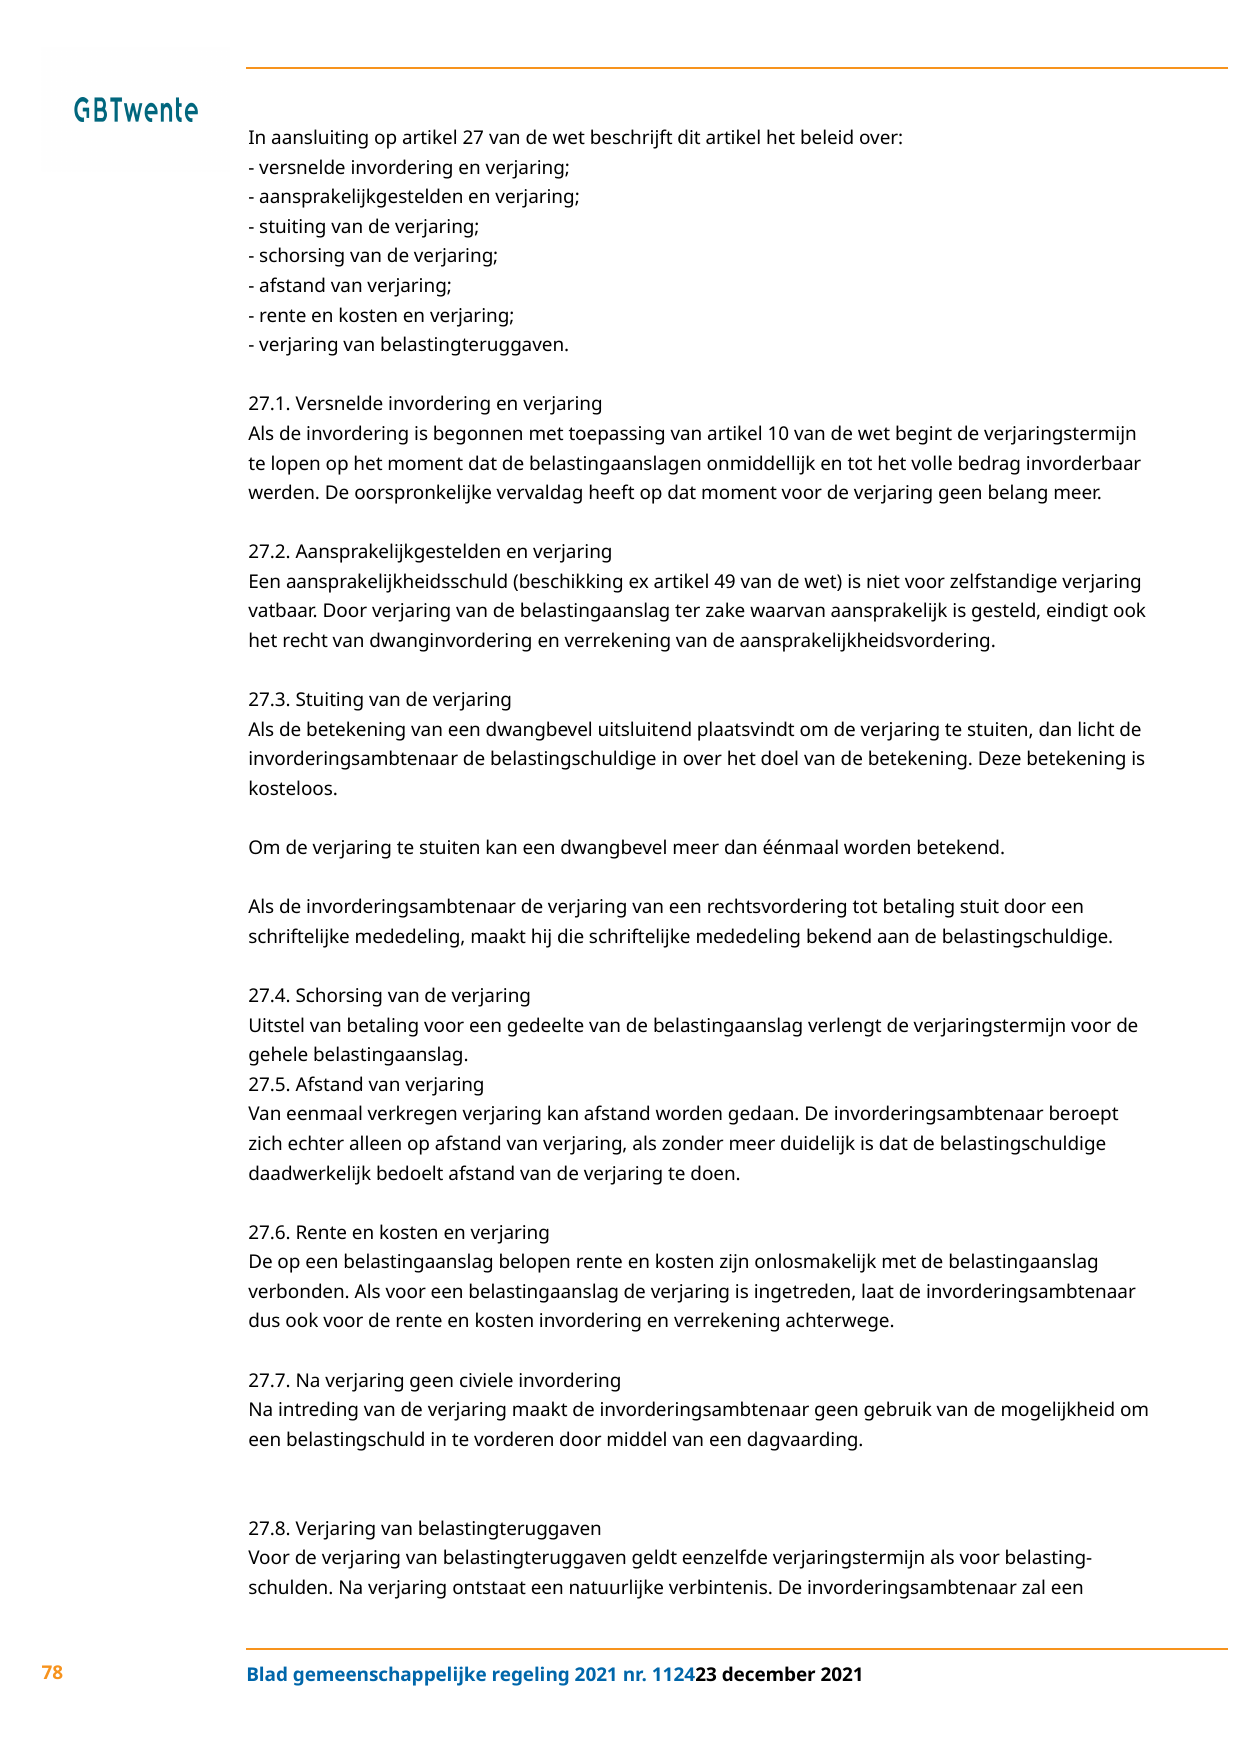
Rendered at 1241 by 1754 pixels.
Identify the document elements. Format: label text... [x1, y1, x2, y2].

text In aansluiting op artikel 27 van de wet beschrijft dit artikel het beleid over: [248, 124, 1152, 150]
text Een aansprakelijkheidsschuld (beschikking ex artikel 49 van de wet) is niet voor zelfstandige verjaring vatbaar. Door verjaring van de belastingaanslag ter zake waarvan aansprakelijk is gesteld, eindigt ook het recht van dwanginvordering en verrekening van de aansprakelijkheidsvordering. [248, 568, 1152, 653]
text 27.7. Na verjaring geen civiele invordering [248, 1367, 1152, 1393]
text - rente en kosten en verjaring; [248, 302, 1152, 328]
text - verjaring van belastingteruggaven. [248, 331, 1152, 357]
text Van eenmaal verkregen verjaring kan afstand worden gedaan. De invorderingsambtenaar beroept zich echter alleen op afstand van verjaring, als zonder meer duidelijk is dat de belastingschuldige daadwerkelijk bedoelt afstand van de verjaring te doen. [248, 1101, 1152, 1186]
text Als de invordering is begonnen met toepassing van artikel 10 van de wet begint de verjaringstermijn te lopen op het moment dat de belastingaanslagen onmiddellijk en tot het volle bedrag invorderbaar werden. De oorspronkelijke vervaldag heeft op dat moment voor de verjaring geen belang meer. [248, 420, 1152, 505]
text Uitstel van betaling voor een gedeelte van de belastingaanslag verlengt de verjaringstermijn voor de gehele belastingaanslag. [248, 1012, 1152, 1067]
text 27.8. Verjaring van belastingteruggaven [248, 1515, 1152, 1541]
text - versnelde invordering en verjaring; [248, 154, 1152, 180]
text - schorsing van de verjaring; [248, 243, 1152, 268]
text - stuiting van de verjaring; [248, 213, 1152, 239]
text Als de invorderingsambtenaar de verjaring van een rechtsvordering tot betaling stuit door een schriftelijke mededeling, maakt hij die schriftelijke mededeling bekend aan de belastingschuldige. [248, 893, 1152, 949]
text Om de verjaring te stuiten kan een dwangbevel meer dan éénmaal worden betekend. [248, 834, 1152, 860]
text 27.2. Aansprakelijkgestelden en verjaring [248, 538, 1152, 564]
text - afstand van verjaring; [248, 272, 1152, 298]
text 27.4. Schorsing van de verjaring [248, 982, 1152, 1008]
text 27.6. Rente en kosten en verjaring [248, 1219, 1152, 1245]
text De op een belastingaanslag belopen rente en kosten zijn onlosmakelijk met de belastingaanslag verbonden. Als voor een belastingaanslag de verjaring is ingetreden, laat de invorderingsambtenaar dus ook voor de rente en kosten invordering en verrekening achterwege. [248, 1248, 1152, 1333]
text Na intreding van de verjaring maakt de invorderingsambtenaar geen gebruik van de mogelijkheid om een belastingschuld in te vorderen door middel van een dagvaarding. [248, 1396, 1152, 1452]
text Voor de verjaring van belastingteruggaven geldt eenzelfde verjaringstermijn als voor belasting-schulden. Na verjaring ontstaat een natuurlijke verbintenis. De invorderingsambtenaar zal een [248, 1544, 1152, 1600]
text - aansprakelijkgestelden en verjaring; [248, 183, 1152, 209]
text 27.1. Versnelde invordering en verjaring [248, 391, 1152, 416]
text Als de betekening van een dwangbevel uitsluitend plaatsvindt om de verjaring te stuiten, dan licht de invorderingsambtenaar de belastingschuldige in over het doel van de betekening. Deze betekening is kosteloos. [248, 716, 1152, 801]
picture [41, 47, 231, 172]
text 27.3. Stuiting van de verjaring [248, 686, 1152, 712]
text 27.5. Afstand van verjaring [248, 1071, 1152, 1097]
